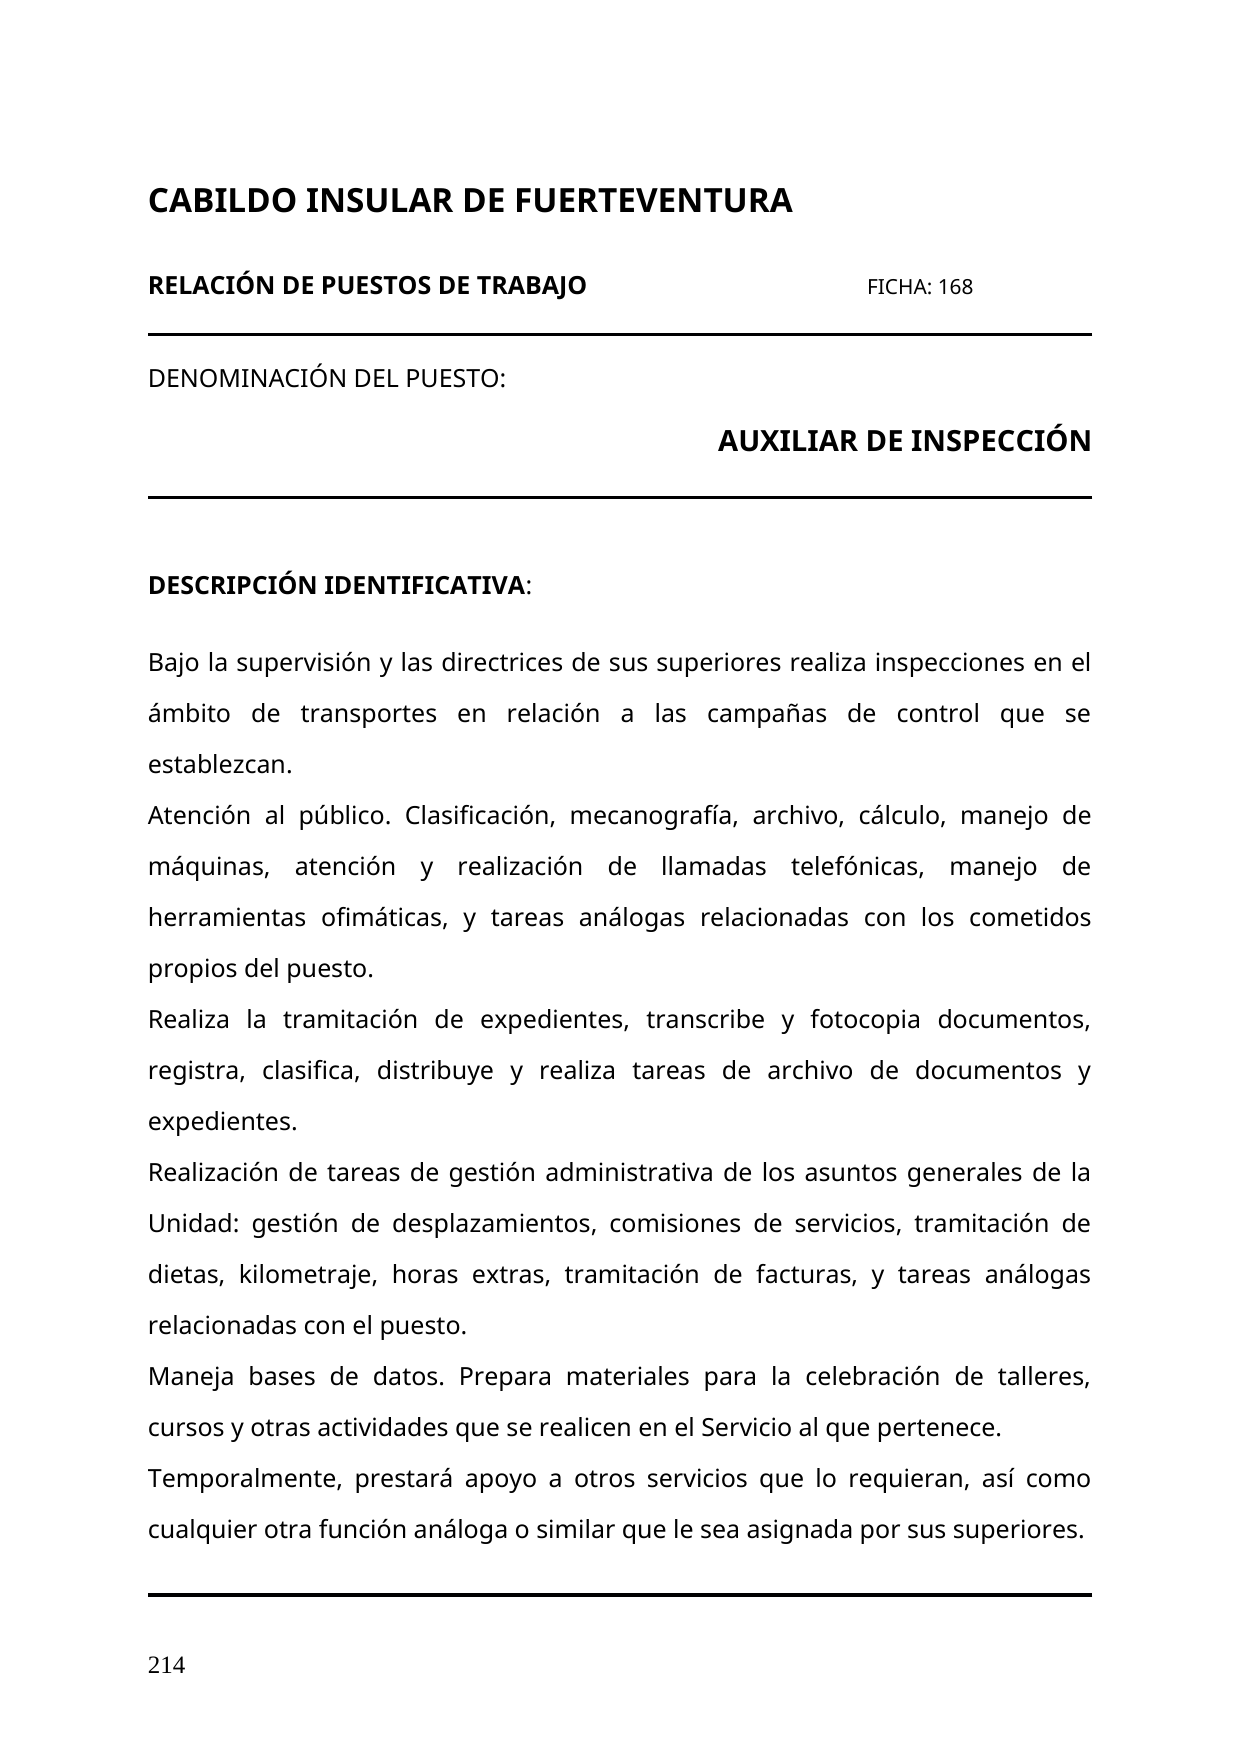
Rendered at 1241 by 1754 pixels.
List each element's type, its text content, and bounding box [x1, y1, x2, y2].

text RELACIÓN DE PUESTOS DE TRABAJO FICHA: 168 [148, 268, 1092, 302]
text Realización de tareas de gestión administrativa de los asuntos generales de la Unidad: gestión de desplazamientos, comisiones de servicios, tramitación de dietas, kilometraje, horas extras, tramitación de facturas, y tareas análogas relacionadas con el puesto. [148, 1154, 1092, 1342]
text Temporalmente, prestará apoyo a otros servicios que lo requieran, así como cualquier otra función análoga o similar que le sea asignada por sus superiores. [148, 1461, 1092, 1546]
text CABILDO INSULAR DE FUERTEVENTURA [148, 177, 1092, 223]
text Realiza la tramitación de expedientes, transcribe y fotocopia documentos, registra, clasifica, distribuye y realiza tareas de archivo de documentos y expedientes. [148, 1001, 1092, 1138]
text Atención al público. Clasificación, mecanografía, archivo, cálculo, manejo de máquinas, atención y realización de llamadas telefónicas, manejo de herramientas ofimáticas, y tareas análogas relacionadas con los cometidos propios del puesto. [148, 797, 1092, 984]
text Bajo la supervisión y las directrices de sus superiores realiza inspecciones en el ámbito de transportes en relación a las campañas de control que se establezcan. [148, 644, 1092, 780]
text DESCRIPCIÓN IDENTIFICATIVA: [148, 567, 1092, 602]
text DENOMINACIÓN DEL PUESTO: [148, 361, 1092, 395]
text Maneja bases de datos. Prepara materiales para la celebración de talleres, cursos y otras actividades que se realicen en el Servicio al que pertenece. [148, 1359, 1092, 1444]
text AUXILIAR DE INSPECCIÓN [177, 420, 1092, 459]
